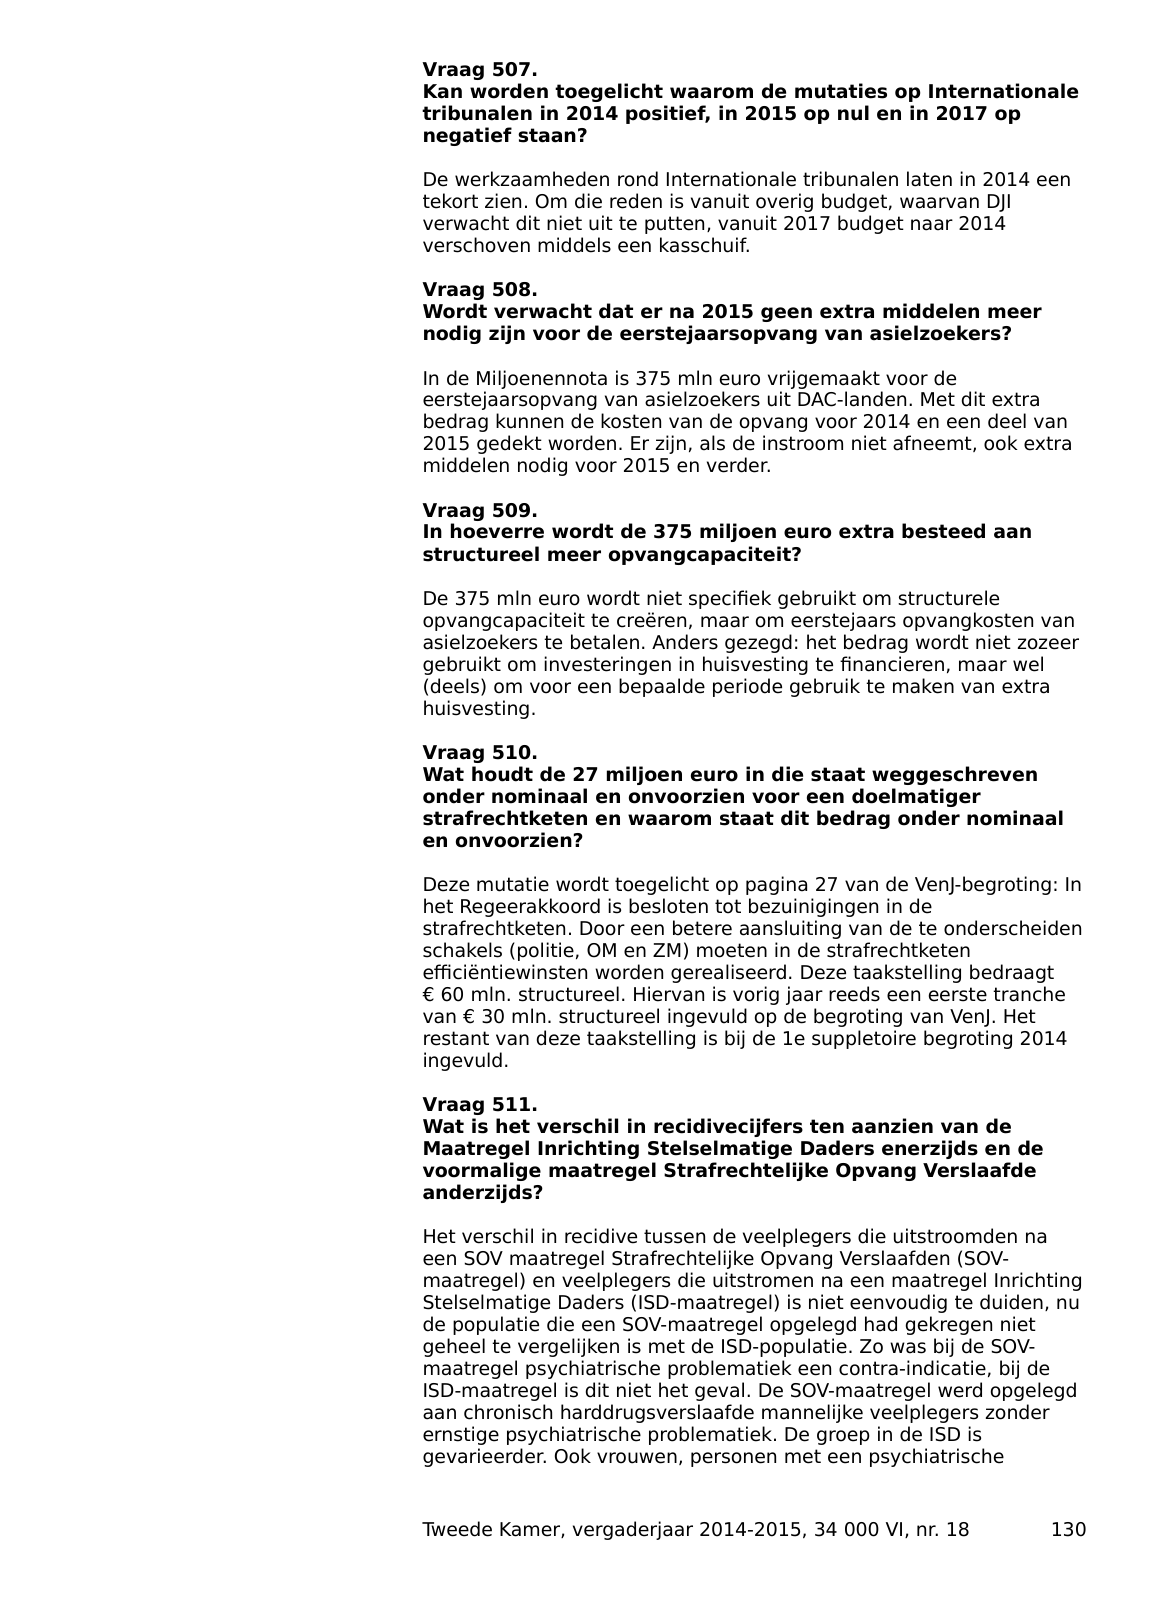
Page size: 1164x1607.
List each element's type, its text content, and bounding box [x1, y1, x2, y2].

text Deze mutatie wordt toegelicht op pagina 27 van de VenJ-begroting: In het Regeerakkoord is besloten tot bezuinigingen in de strafrechtketen. Door een betere aansluiting van de te onderscheiden schakels (politie, OM en ZM) moeten in de strafrechtketen efficiëntiewinsten worden gerealiseerd. Deze taakstelling bedraagt € 60 mln. structureel. Hiervan is vorig jaar reeds een eerste tranche van € 30 mln. structureel ingevuld op de begroting van VenJ. Het restant van deze taakstelling is bij de 1e suppletoire begroting 2014 ingevuld. [422, 874, 1087, 1072]
text Het verschil in recidive tussen de veelplegers die uitstroomden na een SOV maatregel Strafrechtelijke Opvang Verslaafden (SOV-maatregel) en veelplegers die uitstromen na een maatregel Inrichting Stelselmatige Daders (ISD-maatregel) is niet eenvoudig te duiden, nu de populatie die een SOV-maatregel opgelegd had gekregen niet geheel te vergelijken is met de ISD-populatie. Zo was bij de SOV-maatregel psychiatrische problematiek een contra-indicatie, bij de ISD-maatregel is dit niet het geval. De SOV-maatregel werd opgelegd aan chronisch harddrugsverslaafde mannelijke veelplegers zonder ernstige psychiatrische problematiek. De groep in de ISD is gevarieerder. Ook vrouwen, personen met een psychiatrische [422, 1226, 1087, 1468]
text Wordt verwacht dat er na 2015 geen extra middelen meer nodig zijn voor de eerstejaarsopvang van asielzoekers? [422, 301, 1087, 345]
text De 375 mln euro wordt niet specifiek gebruikt om structurele opvangcapaciteit te creëren, maar om eerstejaars opvangkosten van asielzoekers te betalen. Anders gezegd: het bedrag wordt niet zozeer gebruikt om investeringen in huisvesting te financieren, maar wel (deels) om voor een bepaalde periode gebruik te maken van extra huisvesting. [422, 588, 1087, 719]
text Wat is het verschil in recidivecijfers ten aanzien van de Maatregel Inrichting Stelselmatige Daders enerzijds en de voormalige maatregel Strafrechtelijke Opvang Verslaafde anderzijds? [422, 1116, 1087, 1204]
text Vraag 511. [422, 1094, 1087, 1116]
text Vraag 507. [422, 59, 1087, 81]
text Kan worden toegelicht waarom de mutaties op Internationale tribunalen in 2014 positief, in 2015 op nul en in 2017 op negatief staan? [422, 81, 1087, 147]
text Vraag 508. [422, 279, 1087, 301]
text In hoeverre wordt de 375 miljoen euro extra besteed aan structureel meer opvangcapaciteit? [422, 521, 1087, 565]
text De werkzaamheden rond Internationale tribunalen laten in 2014 een tekort zien. Om die reden is vanuit overig budget, waarvan DJI verwacht dit niet uit te putten, vanuit 2017 budget naar 2014 verschoven middels een kasschuif. [422, 169, 1087, 257]
text Vraag 509. [422, 499, 1087, 521]
text In de Miljoenennota is 375 mln euro vrijgemaakt voor de eerstejaarsopvang van asielzoekers uit DAC-landen. Met dit extra bedrag kunnen de kosten van de opvang voor 2014 en een deel van 2015 gedekt worden. Er zijn, als de instroom niet afneemt, ook extra middelen nodig voor 2015 en verder. [422, 367, 1087, 477]
text Vraag 510. [422, 742, 1087, 764]
text Wat houdt de 27 miljoen euro in die staat weggeschreven onder nominaal en onvoorzien voor een doelmatiger strafrechtketen en waarom staat dit bedrag onder nominaal en onvoorzien? [422, 764, 1087, 852]
